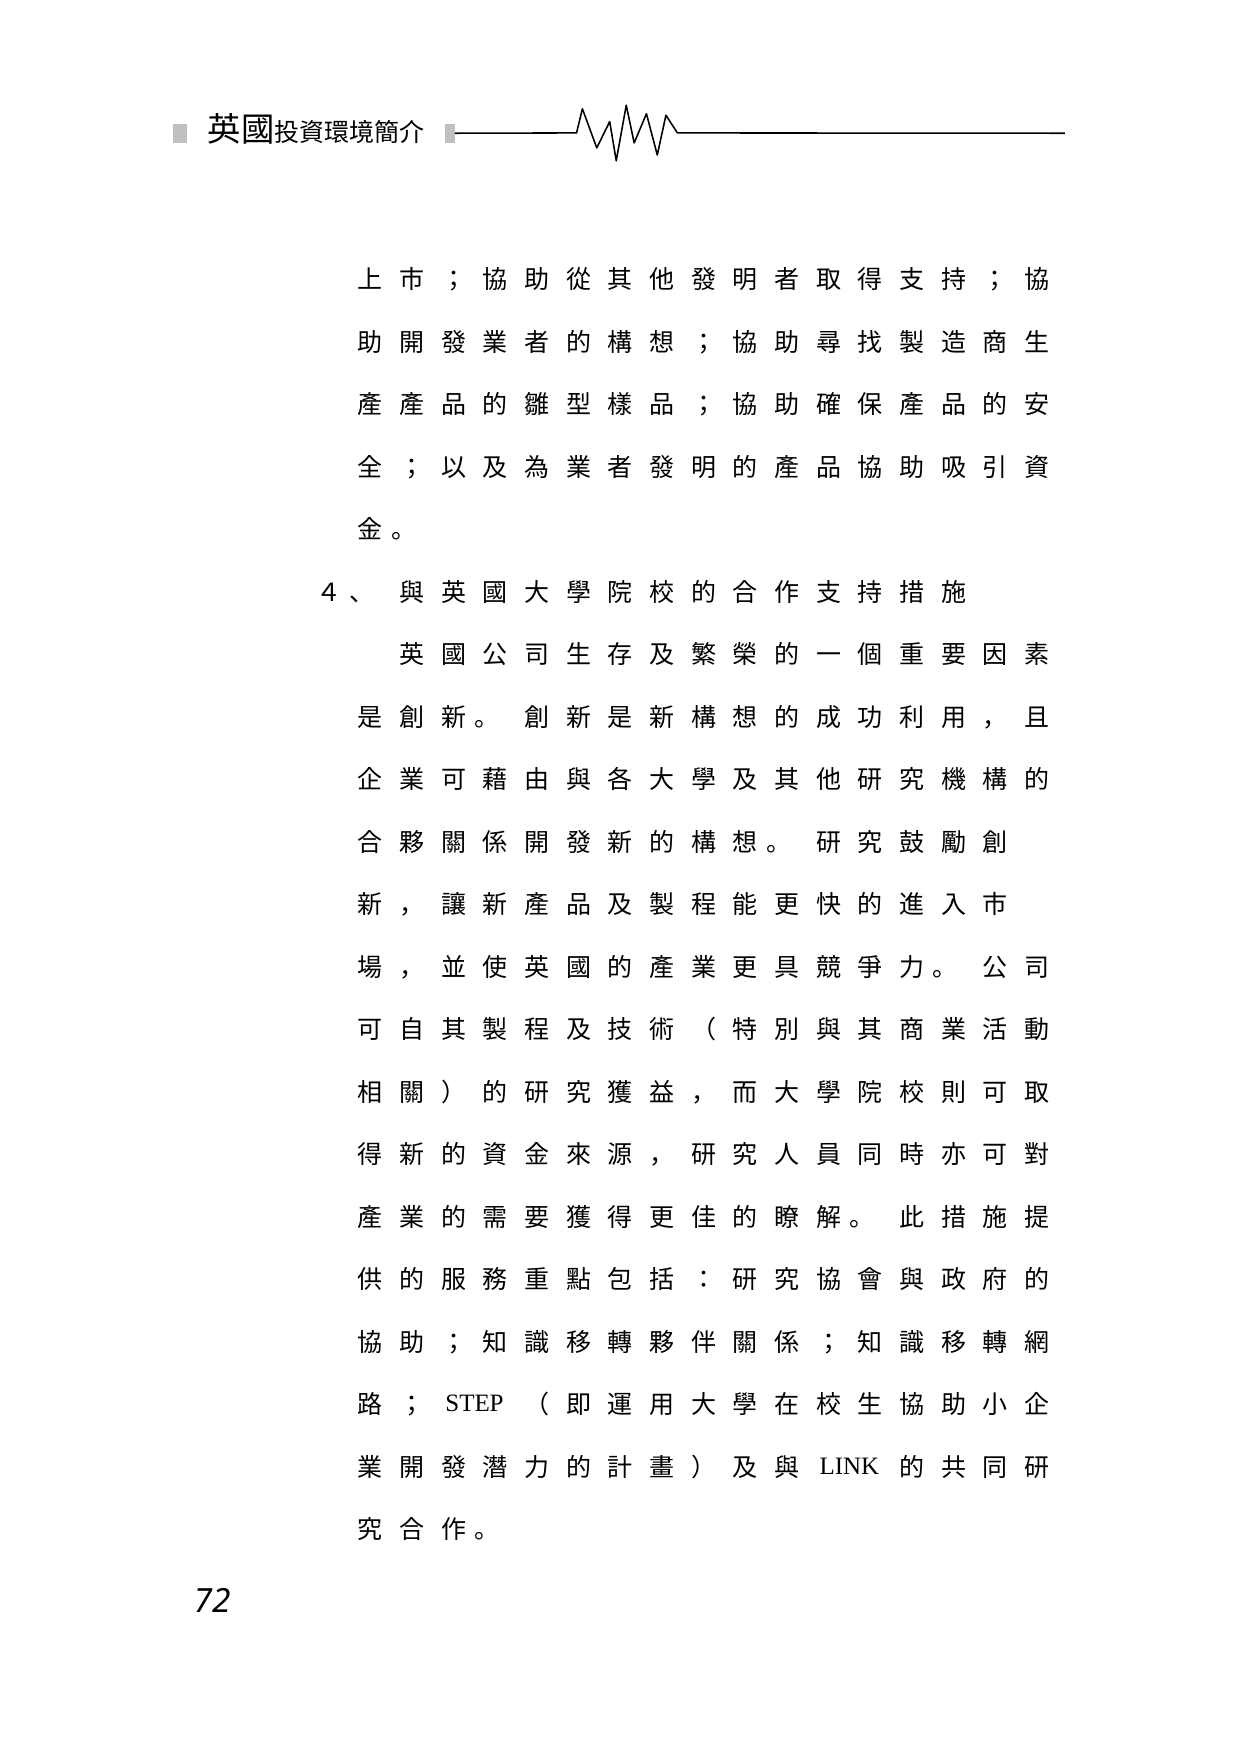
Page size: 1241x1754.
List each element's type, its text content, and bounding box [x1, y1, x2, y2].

text 上市；協助從其他發明者取得支持；協助開發業者的構想；協助尋找製造商生產產品的雛型樣品；協助確保產品的安全；以及為業者發明的產品協助吸引資金。 [330, 236, 1058, 549]
text ４、與英國大學院校的合作支持措施 [281, 549, 1058, 611]
text 英國公司生存及繁榮的一個重要因素是創新。創新是新構想的成功利用，且企業可藉由與各大學及其他研究機構的合夥關係開發新的構想。研究鼓勵創新，讓新產品及製程能更快的進入市場，並使英國的產業更具競爭力。公司可自其製程及技術（特別與其商業活動相關）的研究獲益，而大學院校則可取得新的資金來源，研究人員同時亦可對產業的需要獲得更佳的瞭解。此措施提供的服務重點包括：研究協會與政府的協助；知識移轉夥伴關係；知識移轉網路；STEP（即運用大學在校生協助小企業開發潛力的計畫）及與LINK的共同研究合作。 [330, 611, 1058, 1549]
